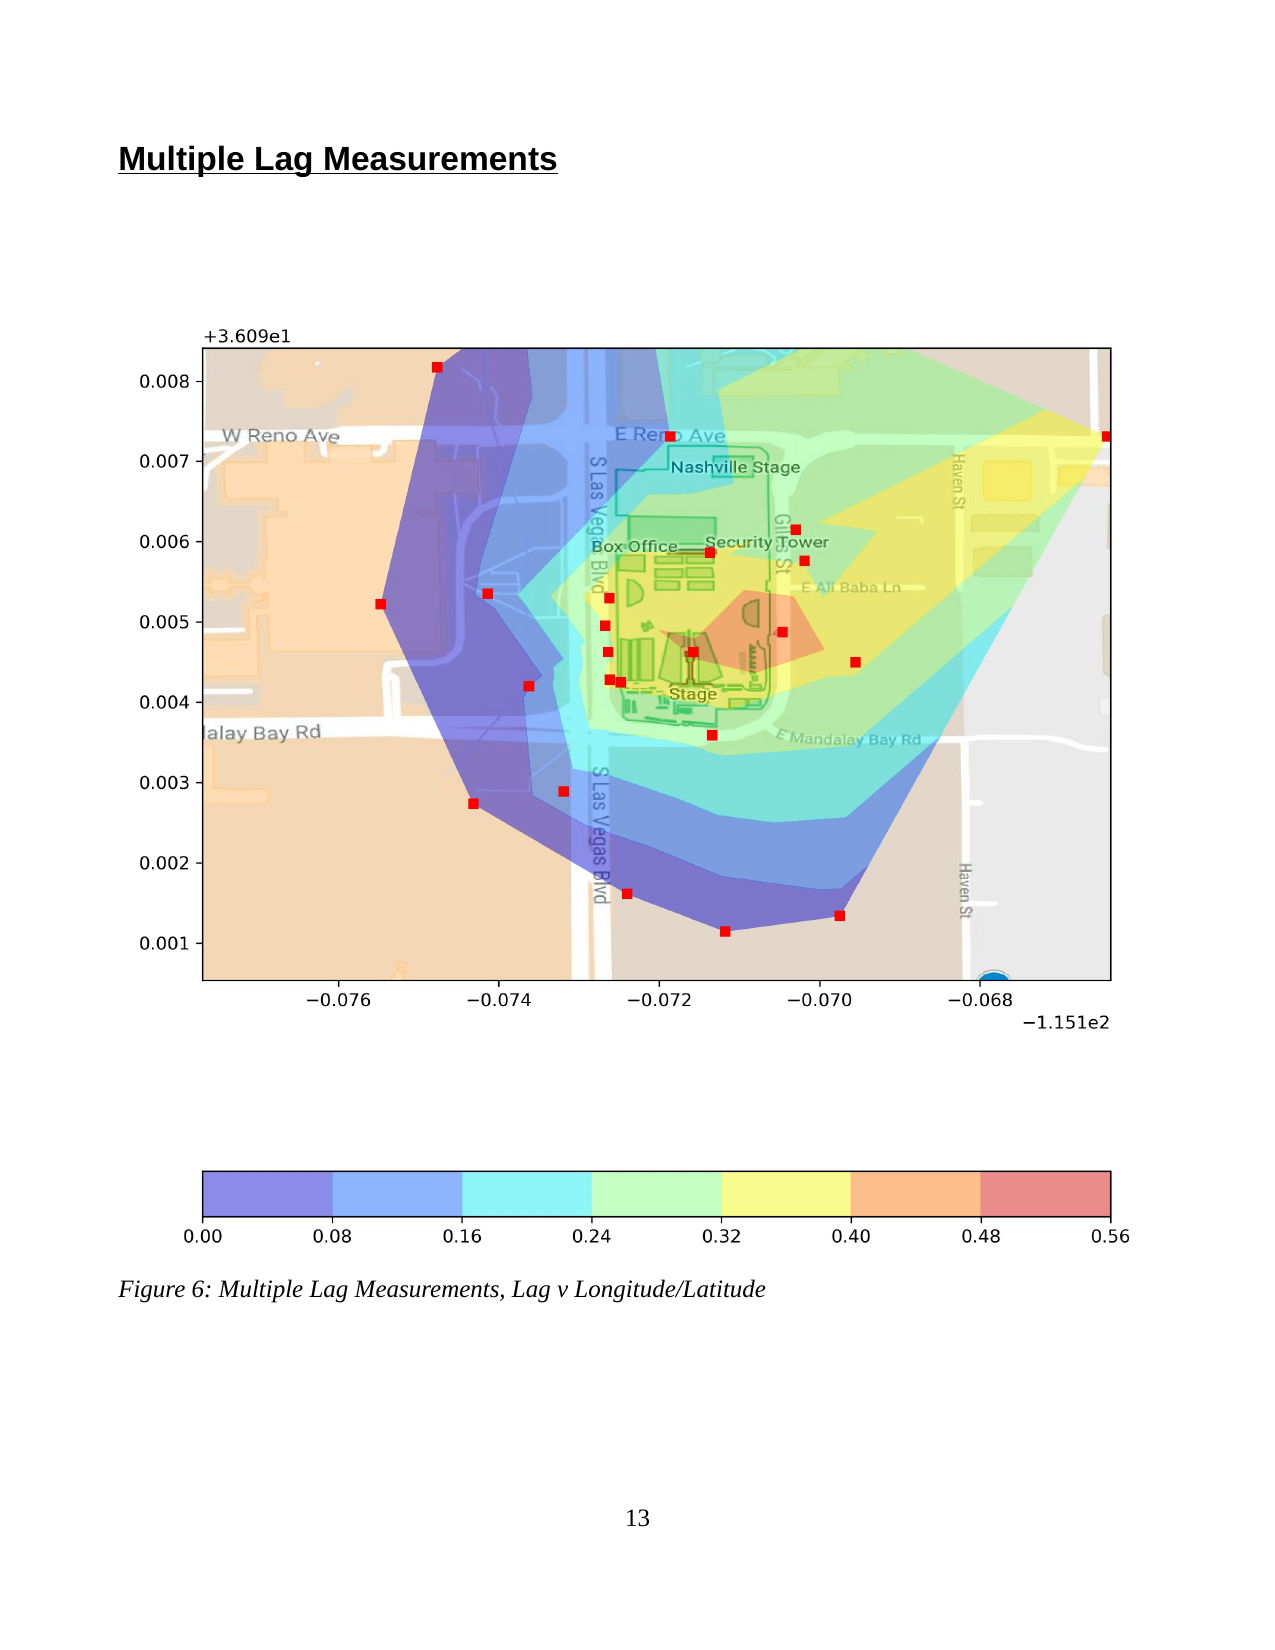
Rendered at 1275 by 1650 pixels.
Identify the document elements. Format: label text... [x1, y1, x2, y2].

subtitle Multiple Lag Measurements [118, 139, 1157, 178]
text Figure 6: Multiple Lag Measurements, Lag v Longitude/Latitude [118, 1269, 1157, 1303]
picture [118, 251, 1157, 1269]
